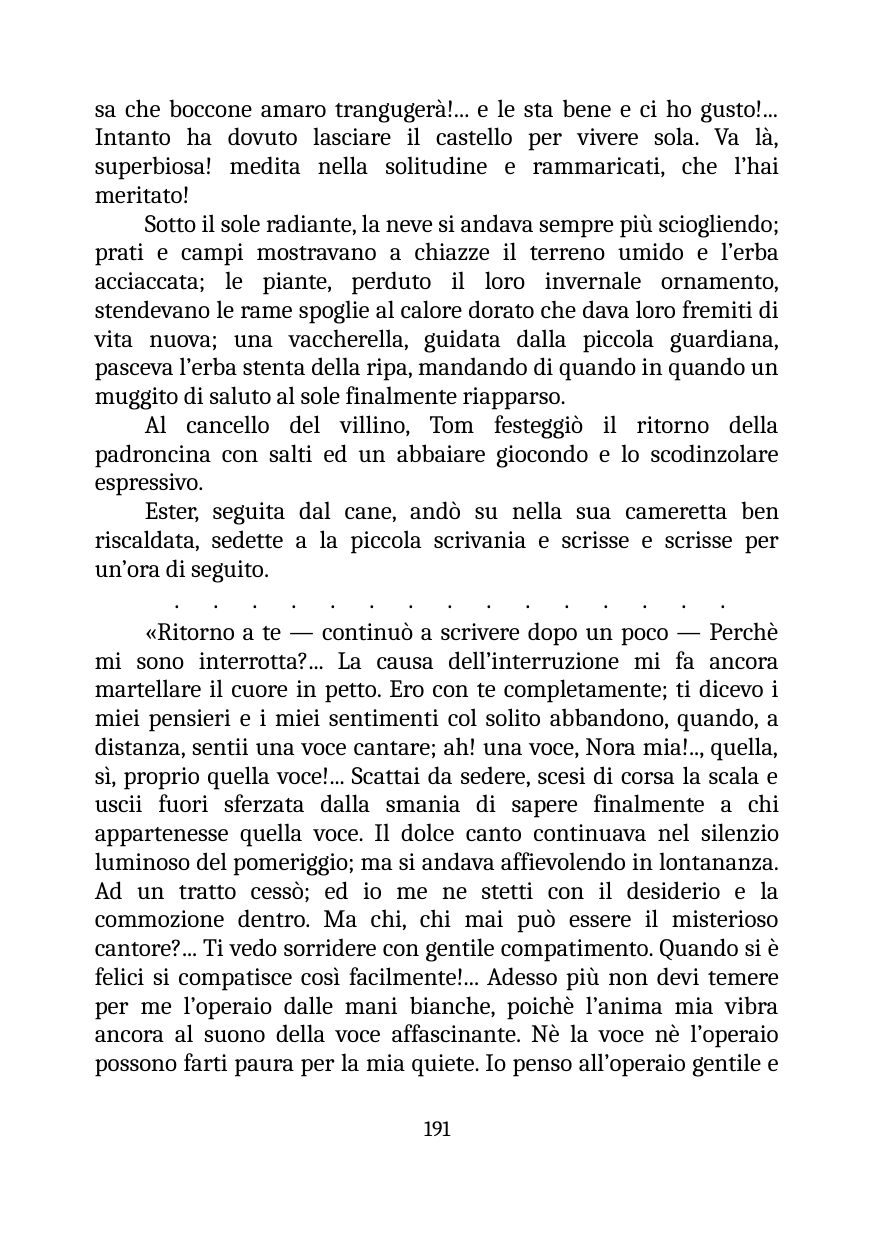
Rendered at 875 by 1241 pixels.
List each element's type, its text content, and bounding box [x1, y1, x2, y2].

text Ester, seguita dal cane, andò su nella sua cameretta ben riscaldata, sedette a la piccola scrivania e scrisse e scrisse per un’ora di seguito. [94, 497, 779, 583]
text sa che boccone amaro trangugerà!... e le sta bene e ci ho gusto!... Intanto ha dovuto lasciare il castello per vivere sola. Va là, superbiosa! medita nella solitudine e rammaricati, che l’hai meritato! [94, 94, 779, 209]
text Al cancello del villino, Tom festeggiò il ritorno della padroncina con salti ed un abbaiare giocondo e lo scodinzolare espressivo. [94, 411, 779, 497]
text . . . . . . . . . . . . . . . [94, 586, 756, 615]
text Sotto il sole radiante, la neve si andava sempre più sciogliendo; prati e campi mostravano a chiazze il terreno umido e l’erba acciaccata; le piante, perduto il loro invernale ornamento, stendevano le rame spoglie al calore dorato che dava loro fremiti di vita nuova; una vaccherella, guidata dalla piccola guardiana, pasceva l’erba stenta della ripa, mandando di quando in quando un muggito di saluto al sole finalmente riapparso. [94, 209, 779, 411]
text «Ritorno a te — continuò a scrivere dopo un poco — Perchè mi sono interrotta?... La causa dell’interruzione mi fa ancora martellare il cuore in petto. Ero con te completamente; ti dicevo i miei pensieri e i miei sentimenti col solito abbandono, quando, a distanza, sentii una voce cantare; ah! una voce, Nora mia!.., quella, sì, proprio quella voce!... Scattai da sedere, scesi di corsa la scala e uscii fuori sferzata dalla smania di sapere finalmente a chi appartenesse quella voce. Il dolce canto continuava nel silenzio luminoso del pomeriggio; ma si andava affievolendo in lontananza. Ad un tratto cessò; ed io me ne stetti con il desiderio e la commozione dentro. Ma chi, chi mai può essere il misterioso cantore?... Ti vedo sorridere con gentile compatimento. Quando si è felici si compatisce così facilmente!... Adesso più non devi temere per me l’operaio dalle mani bianche, poichè l’anima mia vibra ancora al suono della voce affascinante. Nè la voce nè l’operaio possono farti paura per la mia quiete. Io penso all’operaio gentile e [94, 618, 779, 1078]
